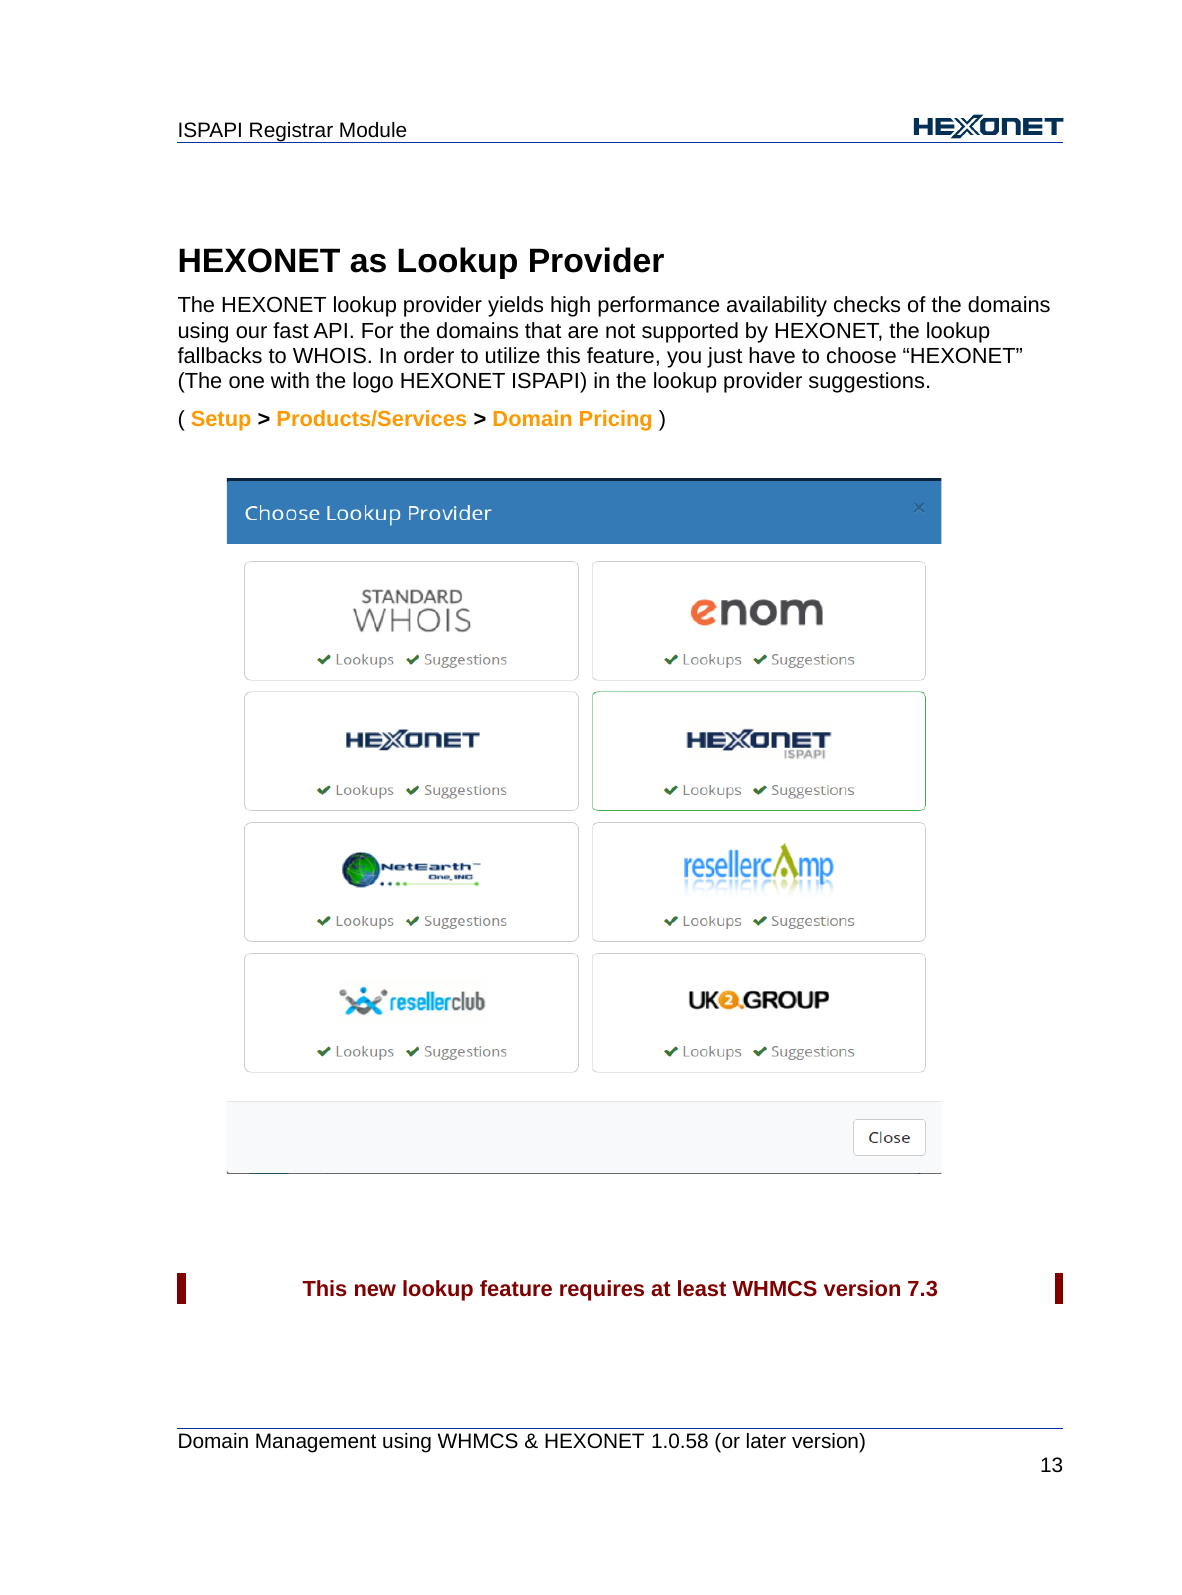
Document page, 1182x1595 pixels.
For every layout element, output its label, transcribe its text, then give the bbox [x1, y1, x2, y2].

picture [226, 478, 942, 1174]
text The HEXONET lookup provider yields high performance availability checks of the domains using our fast API. For the domains that are not supported by HEXONET, the lookup fallbacks to WHOIS. In order to utilize this feature, you just have to choose “HEXONET” (The one with the logo HEXONET ISPAPI) in the lookup provider suggestions. [177, 292, 1063, 393]
text ( Setup > Products/Services > Domain Pricing ) [177, 406, 1063, 431]
subtitle HEXONET as Lookup Provider [177, 241, 1063, 280]
text This new lookup feature requires at least WHMCS version 7.3 [186, 1273, 1055, 1304]
picture [912, 113, 1065, 140]
